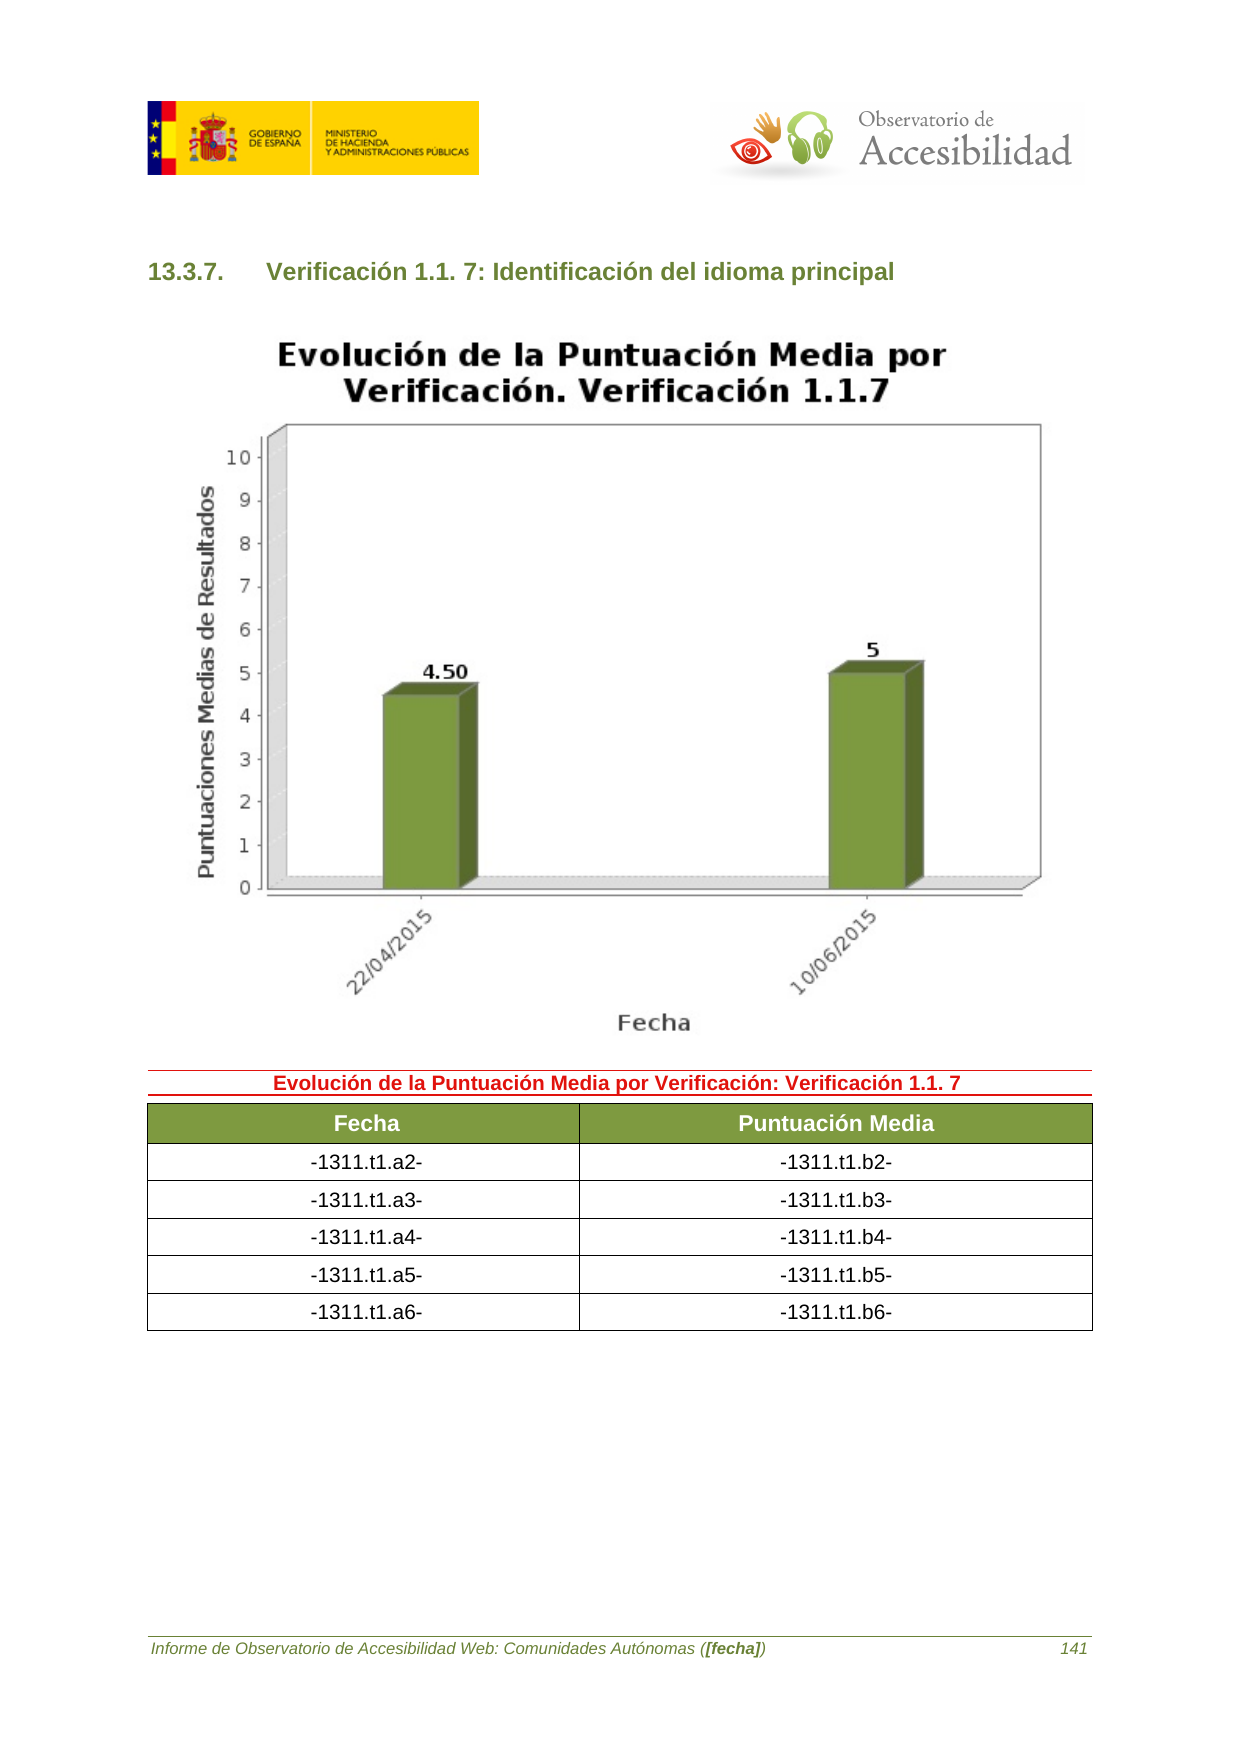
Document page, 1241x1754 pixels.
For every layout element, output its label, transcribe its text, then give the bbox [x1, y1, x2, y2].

table_cell -1311.t1.b2- [580, 1144, 1092, 1180]
table_cell -1311.t1.a6- [148, 1294, 579, 1330]
subtitle Verificación 1.1. 7: Identificación del idioma principal [148, 257, 1092, 286]
table_header Fecha [148, 1104, 579, 1143]
picture [175, 335, 1059, 1045]
table_cell -1311.t1.a3- [148, 1181, 579, 1218]
picture [147, 101, 479, 175]
table_cell -1311.t1.a4- [148, 1219, 579, 1255]
picture [710, 102, 1086, 185]
text Evolución de la Puntuación Media por Verificación: Verificación 1.1. 7 [148, 1071, 1092, 1094]
table_header Puntuación Media [580, 1104, 1092, 1143]
table_cell -1311.t1.b5- [580, 1256, 1092, 1293]
table_cell -1311.t1.b6- [580, 1294, 1092, 1330]
table_cell -1311.t1.a2- [148, 1144, 579, 1180]
table_cell -1311.t1.b3- [580, 1181, 1092, 1218]
table_cell -1311.t1.b4- [580, 1219, 1092, 1255]
table_cell -1311.t1.a5- [148, 1256, 579, 1293]
